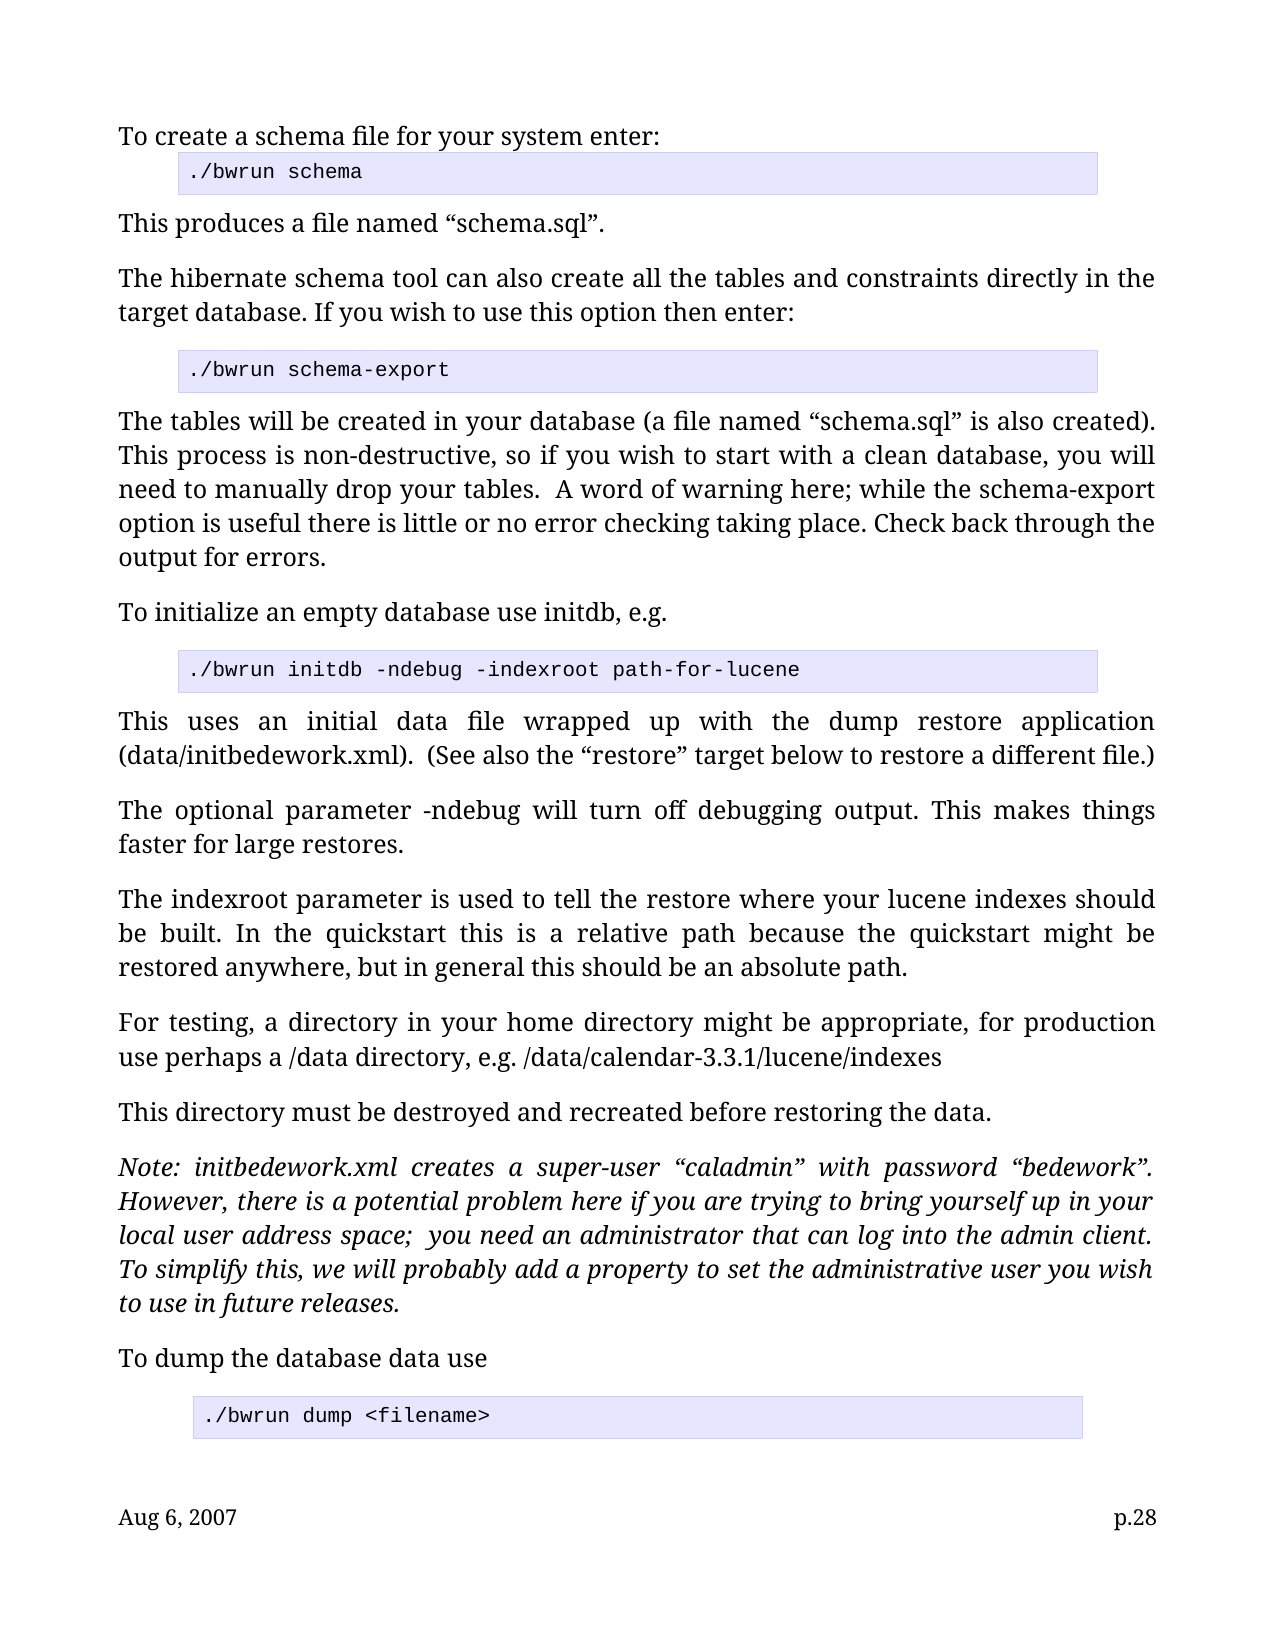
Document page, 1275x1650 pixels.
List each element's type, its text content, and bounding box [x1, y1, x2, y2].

text The optional parameter -ndebug will turn off debugging output. This makes things faster for large restores. [118, 793, 1157, 861]
text To create a schema file for your system enter: [118, 118, 1157, 152]
text ./bwrun initdb -ndebug -indexroot path-for-lucene [179, 651, 1097, 692]
text ./bwrun schema-export [179, 351, 1097, 392]
text This directory must be destroyed and recreated before restoring the data. [118, 1094, 1157, 1128]
text The hibernate schema tool can also create all the tables and constraints directly in the target database. If you wish to use this option then enter: [118, 261, 1157, 329]
text ./bwrun dump <filename> [194, 1397, 1082, 1438]
text The indexroot parameter is used to tell the restore where your lucene indexes should be built. In the quickstart this is a relative path because the quickstart might be restored anywhere, but in general this should be an absolute path. [118, 882, 1157, 984]
text This uses an initial data file wrapped up with the dump restore application (data/initbedework.xml). (See also the “restore” target below to restore a different file.) [118, 703, 1157, 772]
text For testing, a directory in your home directory might be appropriate, for production use perhaps a /data directory, e.g. /data/calendar-3.3.1/lucene/indexes [118, 1005, 1157, 1073]
text This produces a file named “schema.sql”. [118, 206, 1157, 240]
text To initialize an empty database use initdb, e.g. [118, 595, 1157, 629]
text Note: initbedework.xml creates a super-user “caladmin” with password “bedework”. However, there is a potential problem here if you are trying to bring yourself up in your local user address space; you need an administrator that can log into the admin client. To simplify this, we will probably add a property to set the administrative user you wish to use in future releases. [118, 1149, 1157, 1320]
text ./bwrun schema [179, 153, 1097, 194]
text To dump the database data use [118, 1341, 1157, 1375]
text The tables will be created in your database (a file named “schema.sql” is also created). This process is non-destructive, so if you wish to start with a clean database, you will need to manually drop your tables. A word of warning here; while the schema-export option is useful there is little or no error checking taking place. Check back through the output for errors. [118, 403, 1157, 574]
